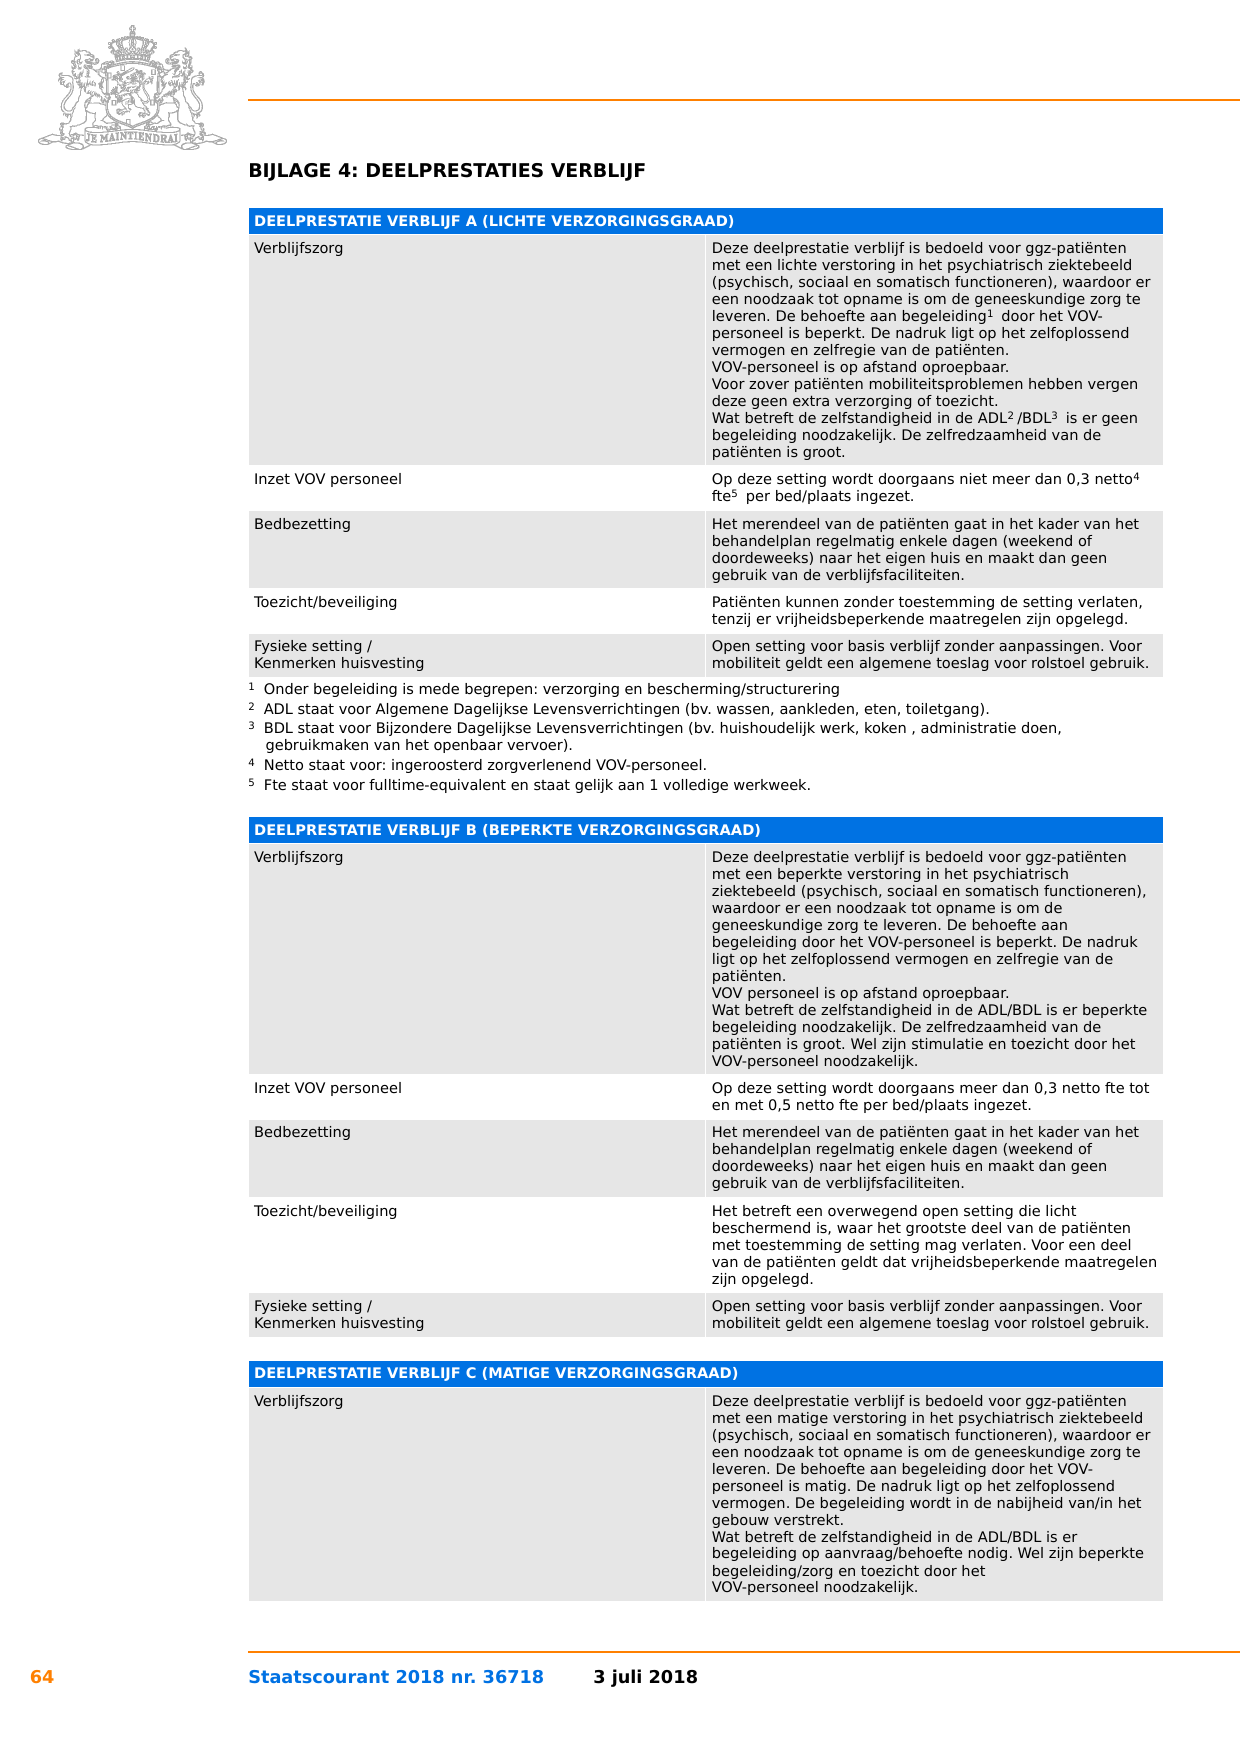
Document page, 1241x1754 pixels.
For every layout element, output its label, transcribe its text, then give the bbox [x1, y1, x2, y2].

table_cell Verblijfszorg [249, 1388, 705, 1601]
table_cell Verblijfszorg [249, 844, 705, 1074]
table_cell Het betreft een overwegend open setting die licht beschermend is, waar het grootste deel van de patiënten met toestemming de setting mag verlaten. Voor een deel van de patiënten geldt dat vrijheidsbeperkende maatregelen zijn opgelegd. [706, 1198, 1163, 1292]
table_cell Deze deelprestatie verblijf is bedoeld voor ggz-patiënten met een lichte verstoring in het psychiatrisch ziektebeeld (psychisch, sociaal en somatisch functioneren), waardoor er een noodzaak tot opname is om de geneeskundige zorg te leveren. De behoefte aan begeleiding1 door het VOV-personeel is beperkt. De nadruk ligt op het zelfoplossend vermogen en zelfregie van de patiënten. VOV-personeel is op afstand oproepbaar. Voor zover patiënten mobiliteitsproblemen hebben vergen deze geen extra verzorging of toezicht. Wat betreft de zelfstandigheid in de ADL2/BDL3 is er geen begeleiding noodzakelijk. De zelfredzaamheid van de patiënten is groot. [706, 235, 1163, 465]
table_cell Deze deelprestatie verblijf is bedoeld voor ggz-patiënten met een matige verstoring in het psychiatrisch ziektebeeld (psychisch, sociaal en somatisch functioneren), waardoor er een noodzaak tot opname is om de geneeskundige zorg te leveren. De behoefte aan begeleiding door het VOV-personeel is matig. De nadruk ligt op het zelfoplossend vermogen. De begeleiding wordt in de nabijheid van/in het gebouw verstrekt. Wat betreft de zelfstandigheid in de ADL/BDL is er begeleiding op aanvraag/behoefte nodig. Wel zijn beperkte begeleiding/zorg en toezicht door het VOV-personeel noodzakelijk. [706, 1388, 1163, 1601]
table_cell Fysieke setting / Kenmerken huisvesting [249, 634, 705, 677]
table_header DEELPRESTATIE VERBLIJF C (MATIGE VERZORGINGSGRAAD) [249, 1361, 1163, 1387]
table_cell Het merendeel van de patiënten gaat in het kader van het behandelplan regelmatig enkele dagen (weekend of doordeweeks) naar het eigen huis en maakt dan geen gebruik van de verblijfsfaciliteiten. [706, 511, 1163, 588]
table_cell Toezicht/beveiliging [249, 589, 705, 632]
table_cell Toezicht/beveiliging [249, 1198, 705, 1292]
table_cell Op deze setting wordt doorgaans meer dan 0,3 netto fte tot en met 0,5 netto fte per bed/plaats ingezet. [706, 1075, 1163, 1118]
table_header DEELPRESTATIE VERBLIJF B (BEPERKTE VERZORGINGSGRAAD) [249, 817, 1163, 843]
table_cell 1 Onder begeleiding is mede begrepen: verzorging en bescherming/structurering 2 ADL staat voor Algemene Dagelijkse Levensverrichtingen (bv. wassen, aankleden, eten, toiletgang). 3 BDL staat voor Bijzondere Dagelijkse Levensverrichtingen (bv. huishoudelijk werk, koken , administratie doen, gebruikmaken van het openbaar vervoer). 4 Netto staat voor: ingeroosterd zorgverlenend VOV-personeel. 5 Fte staat voor fulltime-equivalent en staat gelijk aan 1 volledige werkweek. [248, 678, 1163, 794]
table_header DEELPRESTATIE VERBLIJF A (LICHTE VERZORGINGSGRAAD) [249, 208, 1163, 234]
table_cell Bedbezetting [249, 1120, 705, 1197]
table_cell Patiënten kunnen zonder toestemming de setting verlaten, tenzij er vrijheidsbeperkende maatregelen zijn opgelegd. [706, 589, 1163, 632]
table_cell Open setting voor basis verblijf zonder aanpassingen. Voor mobiliteit geldt een algemene toeslag voor rolstoel gebruik. [706, 1293, 1163, 1337]
table_cell Op deze setting wordt doorgaans niet meer dan 0,3 netto4 fte5 per bed/plaats ingezet. [706, 466, 1163, 510]
table_cell Verblijfszorg [249, 235, 705, 465]
table_cell Bedbezetting [249, 511, 705, 588]
table_cell Fysieke setting / Kenmerken huisvesting [249, 1293, 705, 1337]
subtitle BIJLAGE 4: DEELPRESTATIES VERBLIJF [248, 160, 1163, 182]
table_cell Inzet VOV personeel [249, 1075, 705, 1118]
table_cell Open setting voor basis verblijf zonder aanpassingen. Voor mobiliteit geldt een algemene toeslag voor rolstoel gebruik. [706, 634, 1163, 677]
table_cell Deze deelprestatie verblijf is bedoeld voor ggz-patiënten met een beperkte verstoring in het psychiatrisch ziektebeeld (psychisch, sociaal en somatisch functioneren), waardoor er een noodzaak tot opname is om de geneeskundige zorg te leveren. De behoefte aan begeleiding door het VOV-personeel is beperkt. De nadruk ligt op het zelfoplossend vermogen en zelfregie van de patiënten. VOV personeel is op afstand oproepbaar. Wat betreft de zelfstandigheid in de ADL/BDL is er beperkte begeleiding noodzakelijk. De zelfredzaamheid van de patiënten is groot. Wel zijn stimulatie en toezicht door het VOV-personeel noodzakelijk. [706, 844, 1163, 1074]
table_cell Het merendeel van de patiënten gaat in het kader van het behandelplan regelmatig enkele dagen (weekend of doordeweeks) naar het eigen huis en maakt dan geen gebruik van de verblijfsfaciliteiten. [706, 1120, 1163, 1197]
picture [38, 25, 227, 150]
table_cell Inzet VOV personeel [249, 466, 705, 510]
